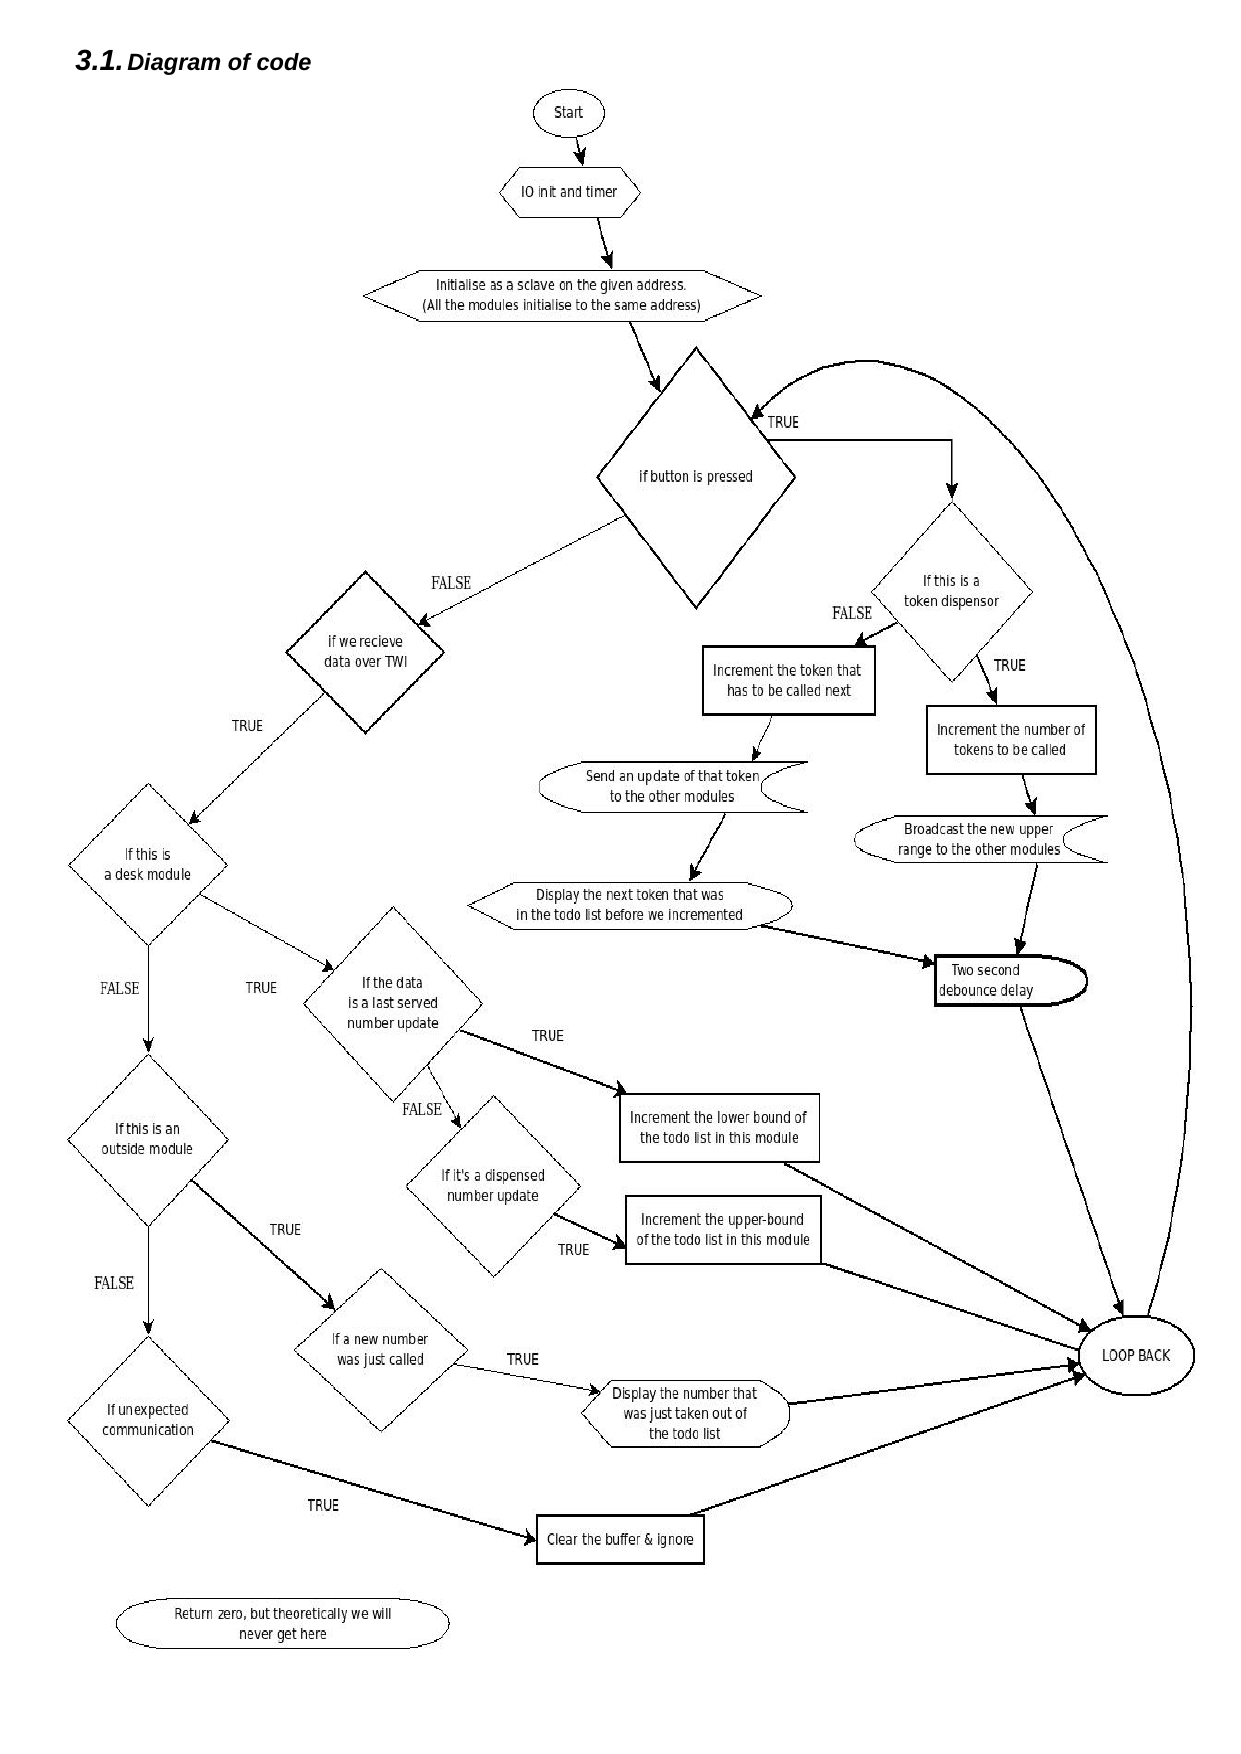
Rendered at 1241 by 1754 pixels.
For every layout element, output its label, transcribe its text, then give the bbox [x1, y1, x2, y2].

subtitle Diagram of code [67, 43, 1196, 77]
picture [67, 89, 1196, 1651]
